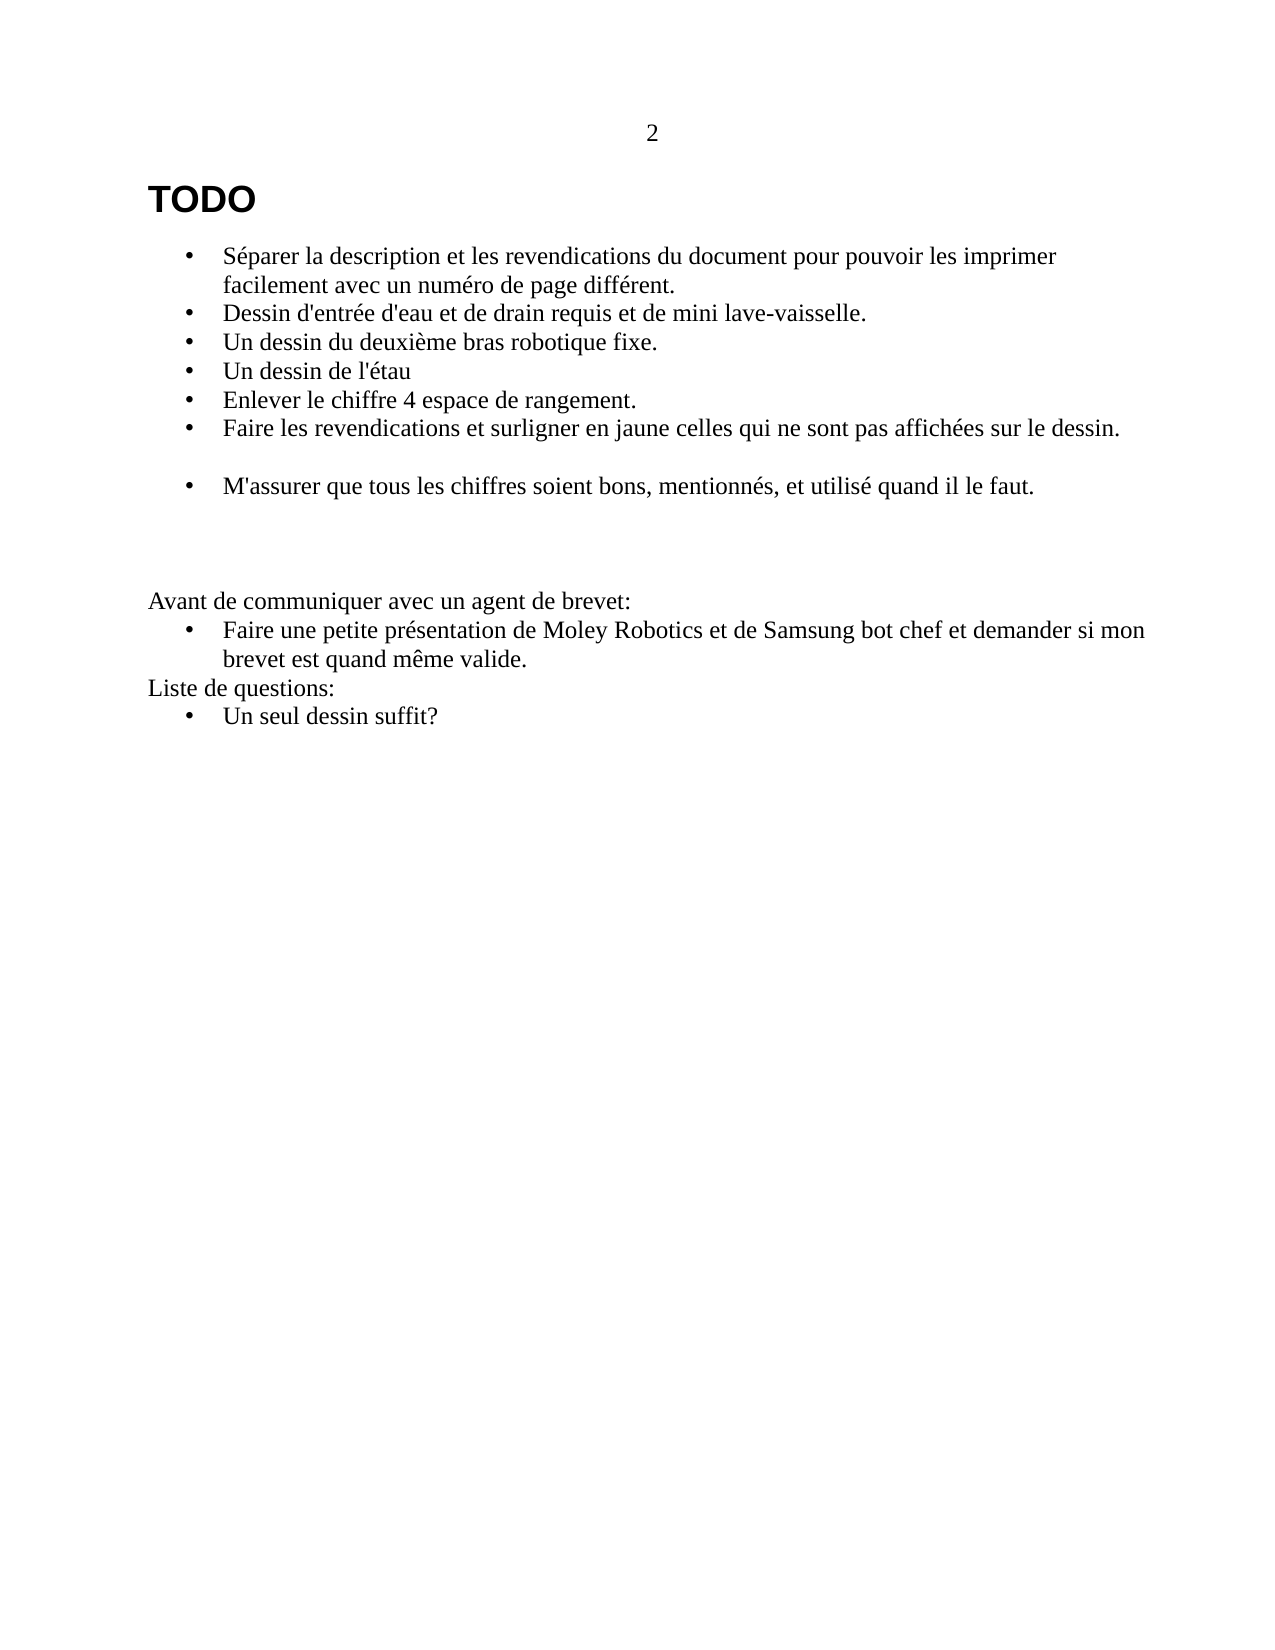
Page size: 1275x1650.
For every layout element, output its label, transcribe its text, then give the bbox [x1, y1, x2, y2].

list Un seul dessin suffit? [185, 701, 1157, 730]
list Un dessin du deuxième bras robotique fixe. [185, 327, 1157, 356]
list Dessin d'entrée d'eau et de drain requis et de mini lave-vaisselle. [185, 298, 1157, 327]
list Faire les revendications et surligner en jaune celles qui ne sont pas affichées sur le dessin. [185, 413, 1157, 442]
list Faire une petite présentation de Moley Robotics et de Samsung bot chef et demander si mon brevet est quand même valide. [185, 615, 1157, 673]
text Avant de communiquer avec un agent de brevet: [148, 586, 1157, 615]
subtitle TODO [148, 176, 1157, 220]
list Enlever le chiffre 4 espace de rangement. [185, 385, 1157, 413]
list M'assurer que tous les chiffres soient bons, mentionnés, et utilisé quand il le faut. [185, 471, 1157, 500]
text Liste de questions: [148, 673, 1157, 701]
list Séparer la description et les revendications du document pour pouvoir les imprimer facilement avec un numéro de page différent. [185, 241, 1157, 298]
list Un dessin de l'étau [185, 356, 1157, 385]
